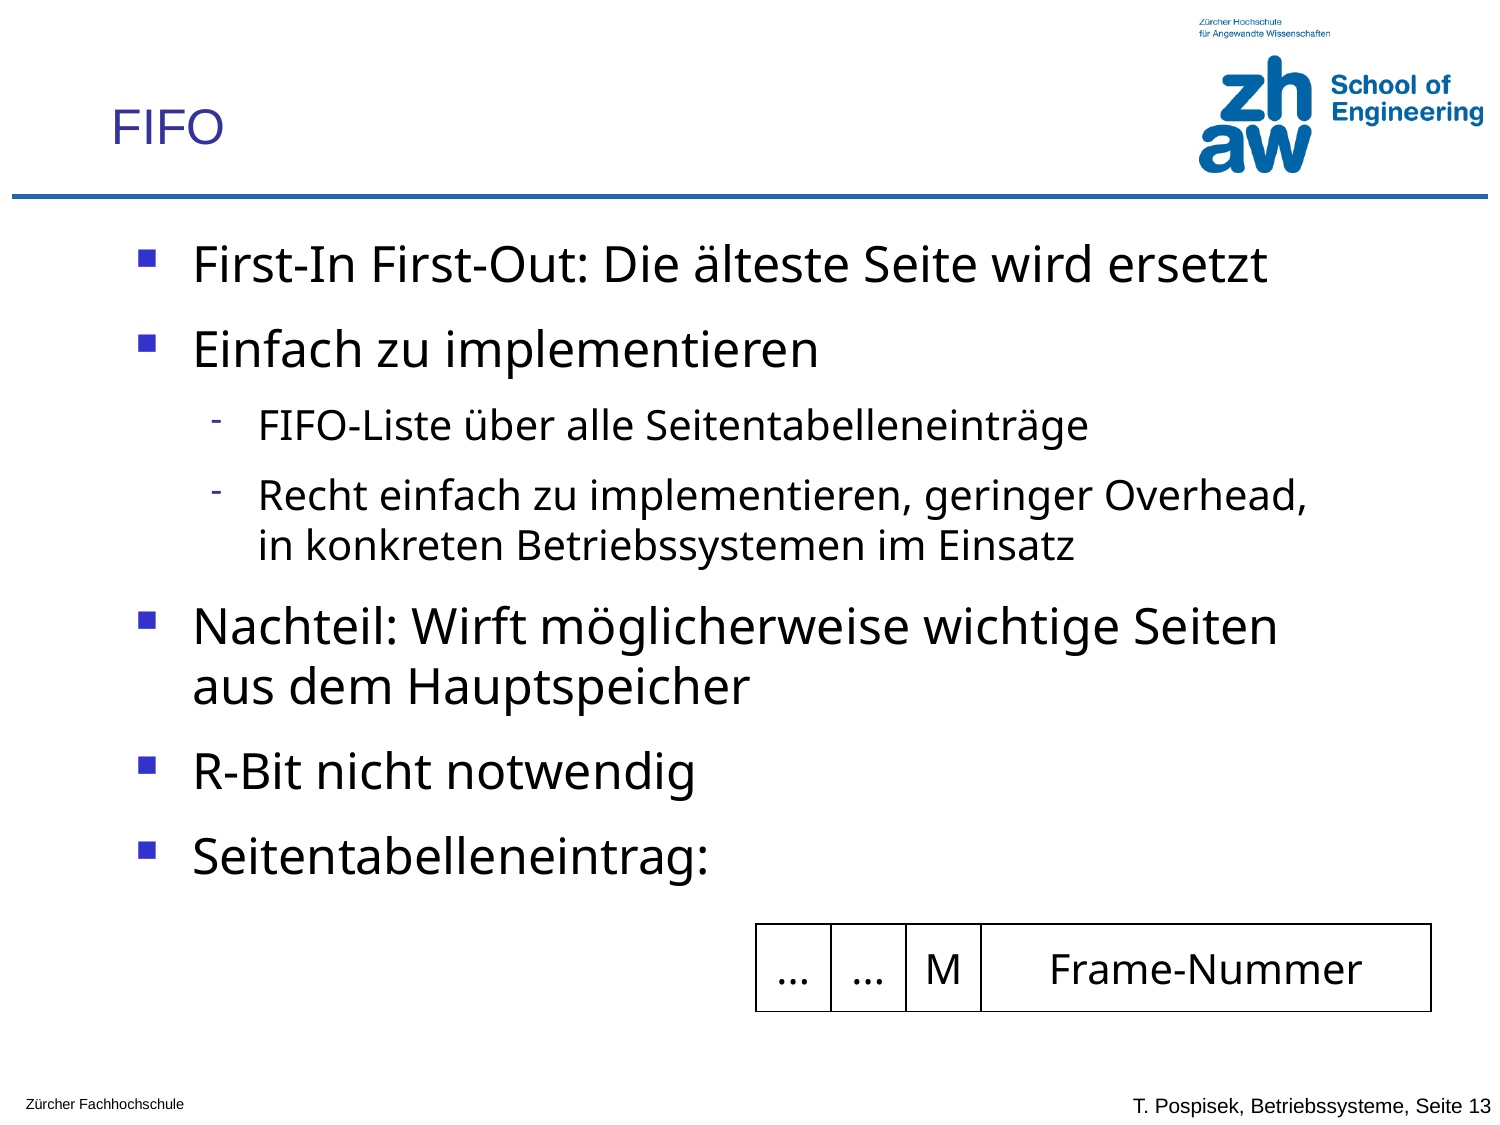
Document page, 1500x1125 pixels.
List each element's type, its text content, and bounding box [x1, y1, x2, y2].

list First-In First-Out: Die älteste Seite wird ersetzt Einfach zu implementieren FIFO-Liste über alle Seitentabelleneinträge Recht einfach zu implementieren, geringer Overhead, in konkreten Betriebssystemen im Einsatz Nachteil: Wirft möglicherweise wichtige Seiten aus dem Hauptspeicher R-Bit nicht notwendig Seitentabelleneintrag: [120, 224, 1350, 963]
title FIFO [96, 50, 1375, 163]
picture [1199, 19, 1483, 173]
text_box Frame-Nummer [980, 923, 1431, 1012]
text_box ... [831, 923, 906, 1012]
text_box ... [755, 923, 831, 1012]
text_box M [906, 923, 980, 1012]
